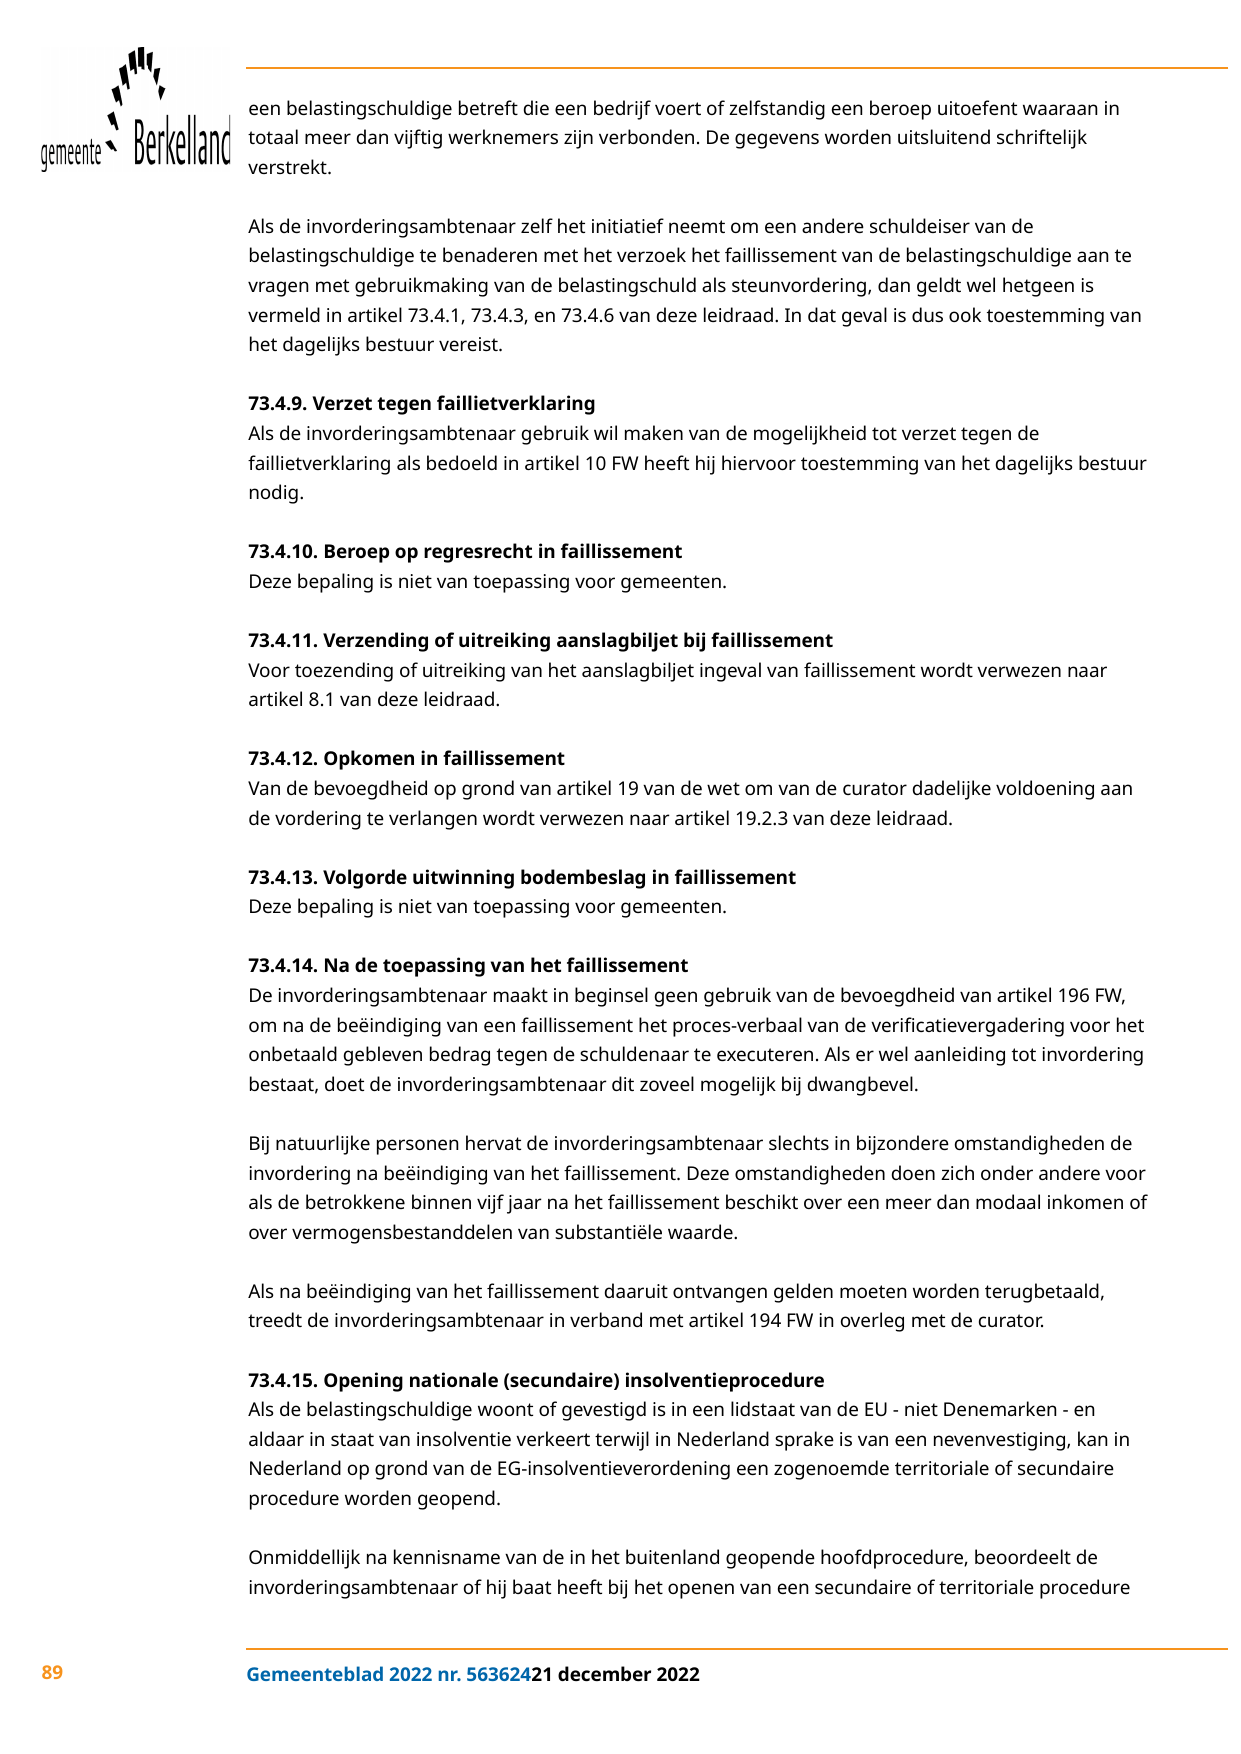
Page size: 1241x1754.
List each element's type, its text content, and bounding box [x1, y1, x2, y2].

text een belastingschuldige betreft die een bedrijf voert of zelfstandig een beroep uitoefent waaraan in totaal meer dan vijftig werknemers zijn verbonden. De gegevens worden uitsluitend schriftelijk verstrekt. [248, 95, 1152, 180]
text Van de bevoegdheid op grond van artikel 19 van de wet om van de curator dadelijke voldoening aan de vordering te verlangen wordt verwezen naar artikel 19.2.3 van deze leidraad. [248, 775, 1152, 831]
text Als de invorderingsambtenaar gebruik wil maken van de mogelijkheid tot verzet tegen de faillietverklaring als bedoeld in artikel 10 FW heeft hij hiervoor toestemming van het dagelijks bestuur nodig. [248, 420, 1152, 505]
text De invorderingsambtenaar maakt in beginsel geen gebruik van de bevoegdheid van artikel 196 FW, om na de beëindiging van een faillissement het proces-verbaal van de verificatievergadering voor het onbetaald gebleven bedrag tegen de schuldenaar te executeren. Als er wel aanleiding tot invordering bestaat, doet de invorderingsambtenaar dit zoveel mogelijk bij dwangbevel. [248, 982, 1152, 1097]
text 73.4.10. Beroep op regresrecht in faillissement [248, 538, 1152, 564]
text 73.4.15. Opening nationale (secundaire) insolventieprocedure [248, 1367, 1152, 1393]
text Deze bepaling is niet van toepassing voor gemeenten. [248, 568, 1152, 594]
text Als de belastingschuldige woont of gevestigd is in een lidstaat van de EU - niet Denemarken - en aldaar in staat van insolventie verkeert terwijl in Nederland sprake is van een nevenvestiging, kan in Nederland op grond van de EG-insolventieverordening een zogenoemde territoriale of secundaire procedure worden geopend. [248, 1396, 1152, 1511]
text Als na beëindiging van het faillissement daaruit ontvangen gelden moeten worden terugbetaald, treedt de invorderingsambtenaar in verband met artikel 194 FW in overleg met de curator. [248, 1278, 1152, 1333]
text Deze bepaling is niet van toepassing voor gemeenten. [248, 893, 1152, 919]
text 73.4.14. Na de toepassing van het faillissement [248, 953, 1152, 978]
text 73.4.11. Verzending of uitreiking aanslagbiljet bij faillissement [248, 627, 1152, 653]
picture [41, 47, 231, 172]
text 73.4.9. Verzet tegen faillietverklaring [248, 391, 1152, 416]
text Voor toezending of uitreiking van het aanslagbiljet ingeval van faillissement wordt verwezen naar artikel 8.1 van deze leidraad. [248, 657, 1152, 712]
text Bij natuurlijke personen hervat de invorderingsambtenaar slechts in bijzondere omstandigheden de invordering na beëindiging van het faillissement. Deze omstandigheden doen zich onder andere voor als de betrokkene binnen vijf jaar na het faillissement beschikt over een meer dan modaal inkomen of over vermogensbestanddelen van substantiële waarde. [248, 1130, 1152, 1245]
text Als de invorderingsambtenaar zelf het initiatief neemt om een andere schuldeiser van de belastingschuldige te benaderen met het verzoek het faillissement van de belastingschuldige aan te vragen met gebruikmaking van de belastingschuld als steunvordering, dan geldt wel hetgeen is vermeld in artikel 73.4.1, 73.4.3, en 73.4.6 van deze leidraad. In dat geval is dus ook toestemming van het dagelijks bestuur vereist. [248, 213, 1152, 357]
text Onmiddellijk na kennisname van de in het buitenland geopende hoofdprocedure, beoordeelt de invorderingsambtenaar of hij baat heeft bij het openen van een secundaire of territoriale procedure [248, 1544, 1152, 1600]
text 73.4.13. Volgorde uitwinning bodembeslag in faillissement [248, 864, 1152, 890]
text 73.4.12. Opkomen in faillissement [248, 746, 1152, 771]
